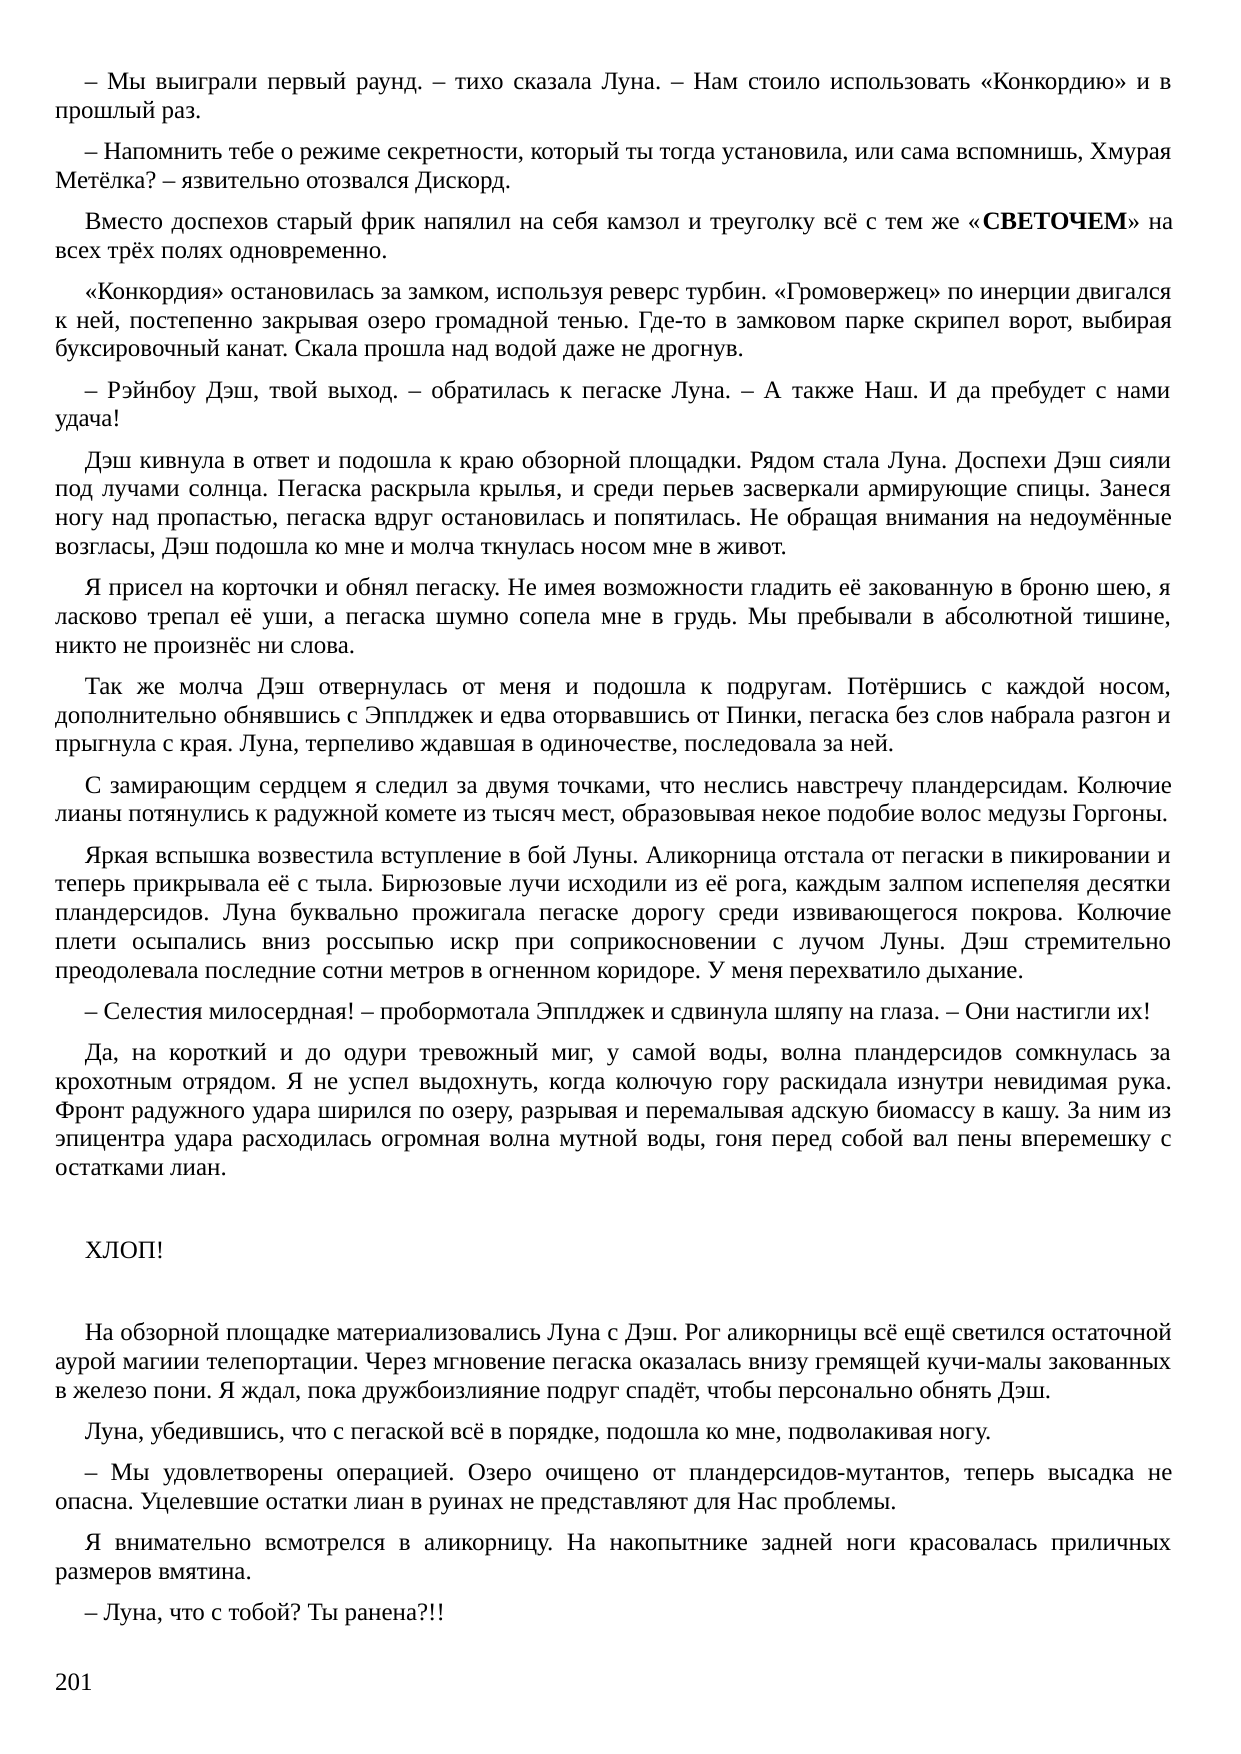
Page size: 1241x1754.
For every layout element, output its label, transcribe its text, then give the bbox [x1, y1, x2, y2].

text – Мы выиграли первый раунд. – тихо сказала Луна. – Нам стоило использовать «Конкордию» и в прошлый раз. [55, 66, 1173, 123]
text ХЛОП! [55, 1235, 1173, 1263]
text Да, на короткий и до одури тревожный миг, у самой воды, волна пландерсидов сомкнулась за крохотным отрядом. Я не успел выдохнуть, когда колючую гору раскидала изнутри невидимая рука. Фронт радужного удара ширился по озеру, разрывая и перемалывая адскую биомассу в кашу. За ним из эпицентра удара расходилась огромная волна мутной воды, гоня перед собой вал пены вперемешку с остатками лиан. [55, 1037, 1173, 1181]
text «Конкордия» остановилась за замком, используя реверс турбин. «Громовержец» по инерции двигался к ней, постепенно закрывая озеро громадной тенью. Где-то в замковом парке скрипел ворот, выбирая буксировочный канат. Скала прошла над водой даже не дрогнув. [55, 276, 1173, 362]
text – Мы удовлетворены операцией. Озеро очищено от пландерсидов-мутантов, теперь высадка не опасна. Уцелевшие остатки лиан в руинах не представляют для Нас проблемы. [55, 1457, 1173, 1515]
text – Напомнить тебе о режиме секретности, который ты тогда установила, или сама вспомнишь, Хмурая Метёлка? – язвительно отозвался Дискорд. [55, 136, 1173, 193]
text Я внимательно всмотрелся в аликорницу. На накопытнике задней ноги красовалась приличных размеров вмятина. [55, 1527, 1173, 1585]
text Вместо доспехов старый фрик напялил на себя камзол и треуголку всё с тем же «СВЕТОЧЕМ» на всех трёх полях одновременно. [55, 206, 1173, 263]
text – Селестия милосердная! – пробормотала Эпплджек и сдвинула шляпу на глаза. – Они настигли их! [55, 996, 1173, 1025]
text Луна, убедившись, что с пегаской всё в порядке, подошла ко мне, подволакивая ногу. [55, 1416, 1173, 1445]
text – Луна, что с тобой? Ты ранена?!! [55, 1597, 1173, 1626]
text С замирающим сердцем я следил за двумя точками, что неслись навстречу пландерсидам. Колючие лианы потянулись к радужной комете из тысяч мест, образовывая некое подобие волос медузы Горгоны. [55, 770, 1173, 827]
text Яркая вспышка возвестила вступление в бой Луны. Аликорница отстала от пегаски в пикировании и теперь прикрывала её с тыла. Бирюзовые лучи исходили из её рога, каждым залпом испепеляя десятки пландерсидов. Луна буквально прожигала пегаске дорогу среди извивающегося покрова. Колючие плети осыпались вниз россыпью искр при соприкосновении с лучом Луны. Дэш стремительно преодолевала последние сотни метров в огненном коридоре. У меня перехватило дыхание. [55, 840, 1173, 983]
text Так же молча Дэш отвернулась от меня и подошла к подругам. Потёршись с каждой носом, дополнительно обнявшись с Эпплджек и едва оторвавшись от Пинки, пегаска без слов набрала разгон и прыгнула с края. Луна, терпеливо ждавшая в одиночестве, последовала за ней. [55, 671, 1173, 757]
text – Рэйнбоу Дэш, твой выход. – обратилась к пегаске Луна. – А также Наш. И да пребудет с нами удача! [55, 375, 1173, 432]
text Я присел на корточки и обнял пегаску. Не имея возможности гладить её закованную в броню шею, я ласково трепал её уши, а пегаска шумно сопела мне в грудь. Мы пребывали в абсолютной тишине, никто не произнёс ни слова. [55, 572, 1173, 658]
text Дэш кивнула в ответ и подошла к краю обзорной площадки. Рядом стала Луна. Доспехи Дэш сияли под лучами солнца. Пегаска раскрыла крылья, и среди перьев засверкали армирующие спицы. Занеся ногу над пропастью, пегаска вдруг остановилась и попятилась. Не обращая внимания на недоумённые возгласы, Дэш подошла ко мне и молча ткнулась носом мне в живот. [55, 445, 1173, 560]
text На обзорной площадке материализовались Луна с Дэш. Рог аликорницы всё ещё светился остаточной аурой магиии телепортации. Через мгновение пегаска оказалась внизу гремящей кучи-малы закованных в железо пони. Я ждал, пока дружбоизлияние подруг спадёт, чтобы персонально обнять Дэш. [55, 1317, 1173, 1403]
